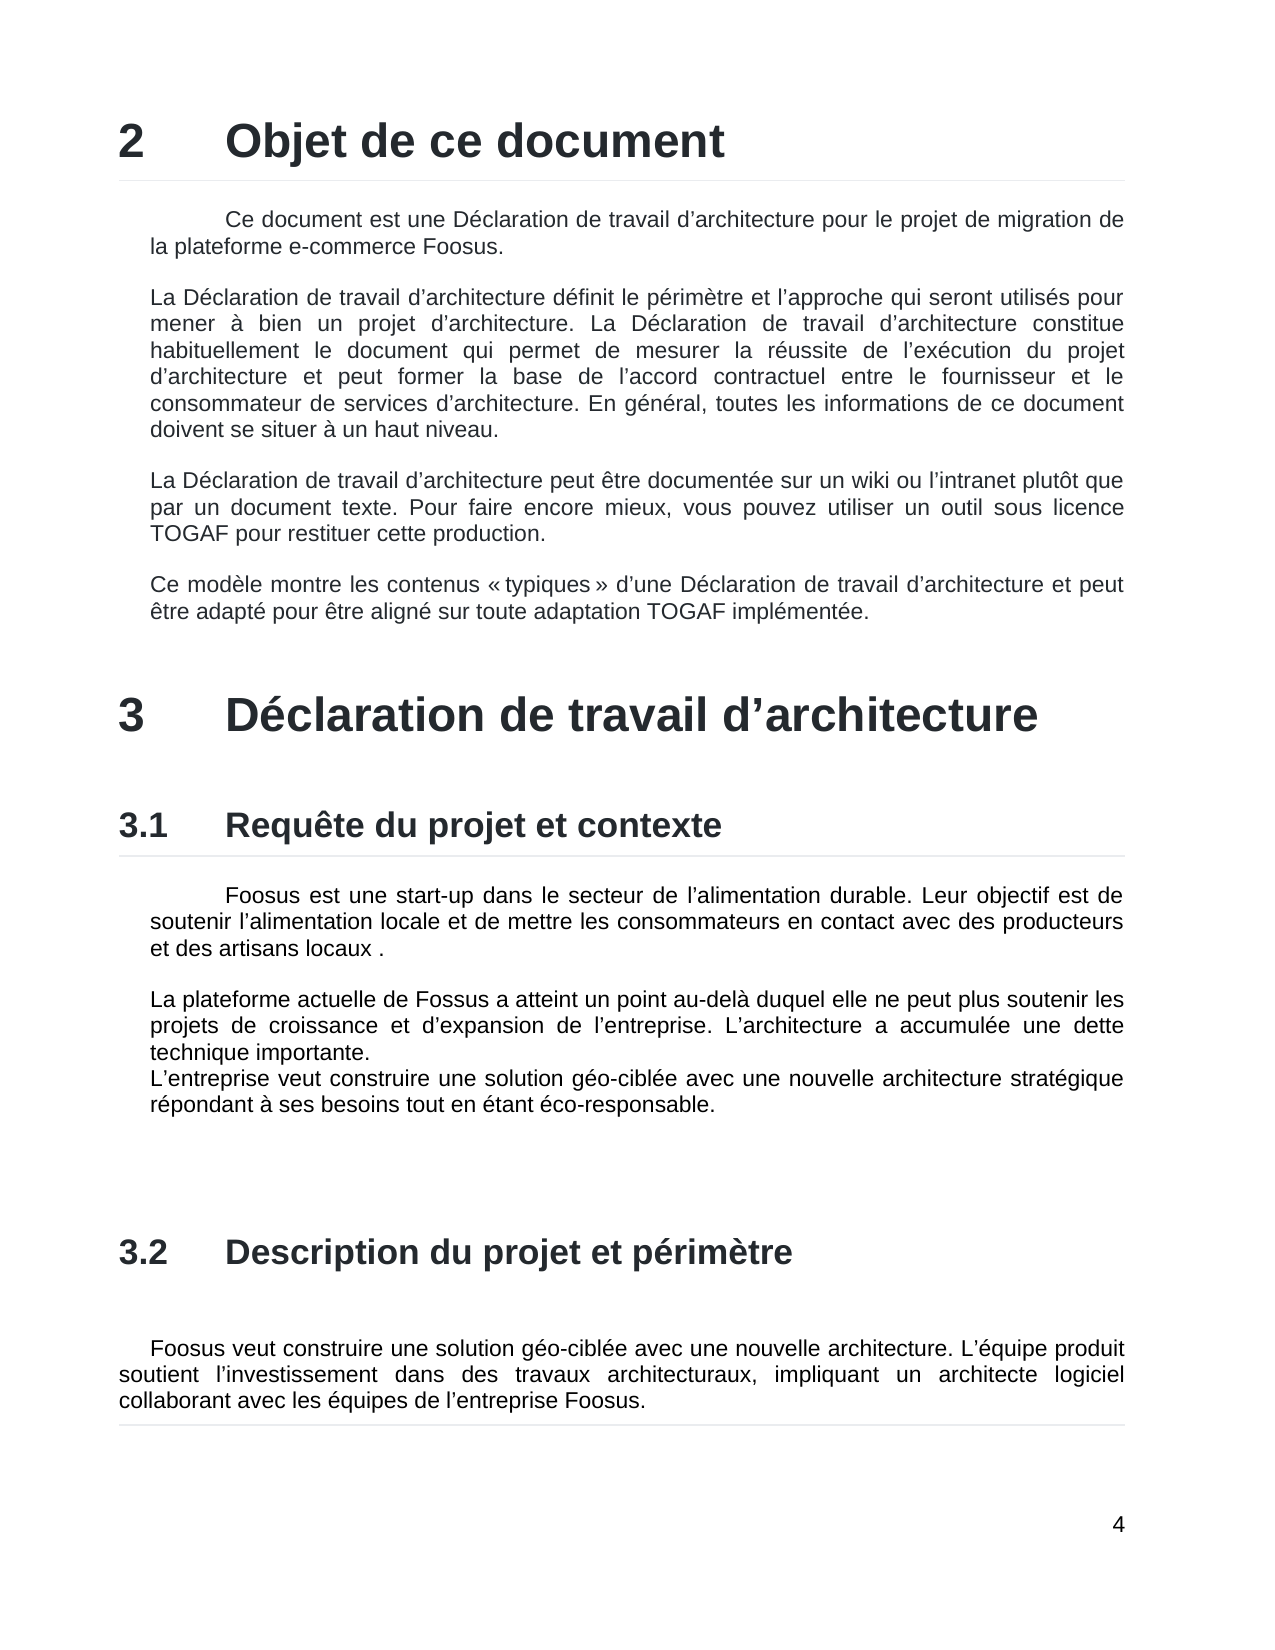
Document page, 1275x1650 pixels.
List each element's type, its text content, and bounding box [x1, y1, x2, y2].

text Foosus est une start-up dans le secteur de l’alimentation durable. Leur objectif est de soutenir l’alimentation locale et de mettre les consommateurs en contact avec des producteurs et des artisans locaux . [150, 882, 1125, 961]
subtitle Déclaration de travail d’architecture [119, 686, 1125, 742]
text Foosus veut construire une solution géo-ciblée avec une nouvelle architecture. L’équipe produit soutient l’investissement dans des travaux architecturaux, impliquant un architecte logiciel collaborant avec les équipes de l’entreprise Foosus. [119, 1335, 1125, 1424]
text Ce modèle montre les contenus « typiques » d’une Déclaration de travail d’architecture et peut être adapté pour être aligné sur toute adaptation TOGAF implémentée. [150, 571, 1125, 624]
subtitle Description du projet et périmètre [119, 1231, 1125, 1272]
text La Déclaration de travail d’architecture définit le périmètre et l’approche qui seront utilisés pour mener à bien un projet d’architecture. La Déclaration de travail d’architecture constitue habituellement le document qui permet de mesurer la réussite de l’exécution du projet d’architecture et peut former la base de l’accord contractuel entre le fournisseur et le consommateur de services d’architecture. En général, toutes les informations de ce document doivent se situer à un haut niveau. [150, 284, 1125, 442]
text Ce document est une Déclaration de travail d’architecture pour le projet de migration de la plateforme e-commerce Foosus. [150, 206, 1125, 259]
text La plateforme actuelle de Fossus a atteint un point au-delà duquel elle ne peut plus soutenir les projets de croissance et d’expansion de l’entreprise. L’architecture a accumulée une dette technique importante. L’entreprise veut construire une solution géo-ciblée avec une nouvelle architecture stratégique répondant à ses besoins tout en étant éco-responsable. [150, 986, 1125, 1118]
subtitle Requête du projet et contexte [119, 804, 1125, 855]
subtitle Objet de ce document [119, 112, 1125, 180]
text La Déclaration de travail d’architecture peut être documentée sur un wiki ou l’intranet plutôt que par un document texte. Pour faire encore mieux, vous pouvez utiliser un outil sous licence TOGAF pour restituer cette production. [150, 467, 1125, 546]
